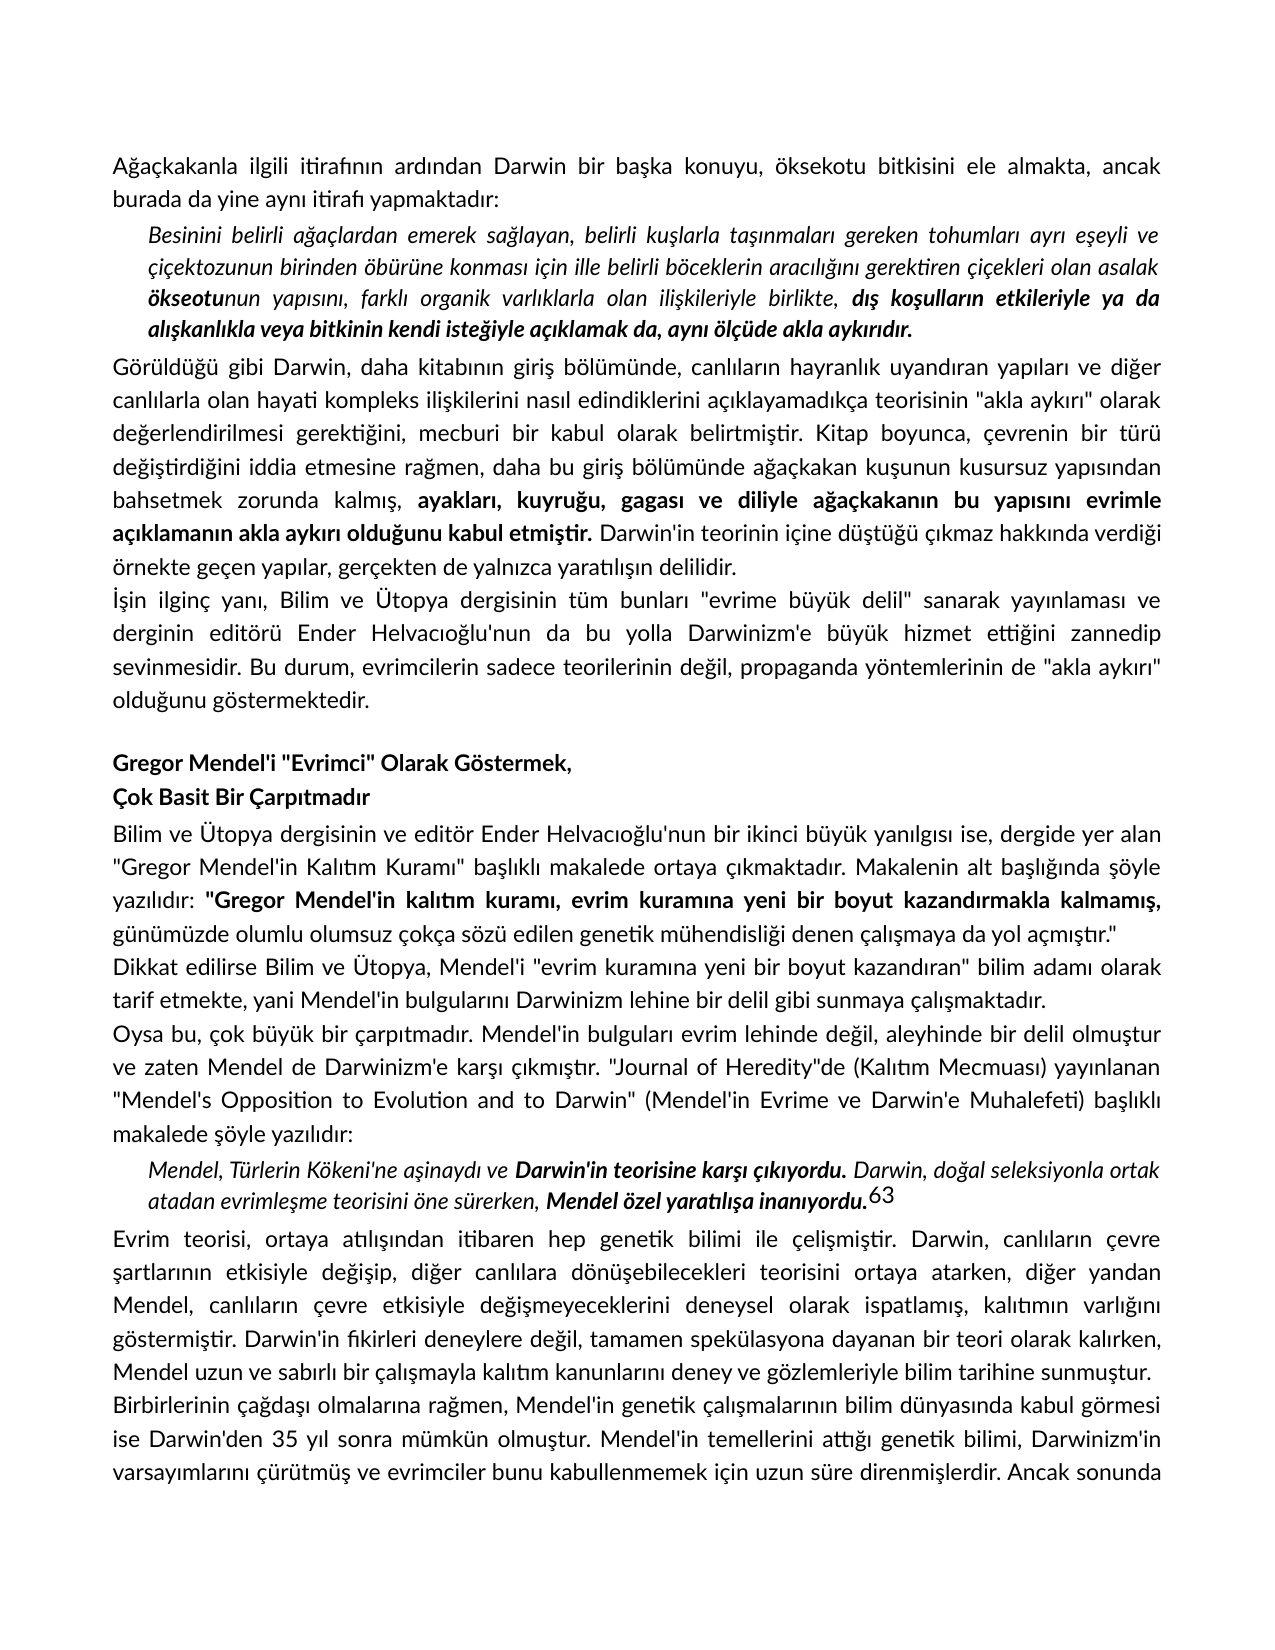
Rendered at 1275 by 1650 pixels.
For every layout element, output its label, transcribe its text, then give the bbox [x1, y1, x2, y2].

text Ağaçkakanla ilgili itirafının ardından Darwin bir başka konuyu, öksekotu bitkisini ele almakta, ancak burada da yine aynı itirafı yapmaktadır: [112, 148, 1162, 214]
text Bilim ve Ütopya dergisinin ve editör Ender Helvacıoğlu'nun bir ikinci büyük yanılgısı ise, dergide yer alan "Gregor Mendel'in Kalıtım Kuramı" başlıklı makalede ortaya çıkmaktadır. Makalenin alt başlığında şöyle yazılıdır: "Gregor Mendel'in kalıtım kuramı, evrim kuramına yeni bir boyut kazandırmakla kalmamış, günümüzde olumlu olumsuz çokça sözü edilen genetik mühendisliği denen çalışmaya da yol açmıştır." [112, 816, 1162, 949]
text İşin ilginç yanı, Bilim ve Ütopya dergisinin tüm bunları "evrime büyük delil" sanarak yayınlaması ve derginin editörü Ender Helvacıoğlu'nun da bu yolla Darwinizm'e büyük hizmet ettiğini zannedip sevinmesidir. Bu durum, evrimcilerin sadece teorilerinin değil, propaganda yöntemlerinin de "akla aykırı" olduğunu göstermektedir. [112, 582, 1162, 715]
text Çok Basit Bir Çarpıtmadır [112, 782, 1162, 811]
text Dikkat edilirse Bilim ve Ütopya, Mendel'i "evrim kuramına yeni bir boyut kazandıran" bilim adamı olarak tarif etmekte, yani Mendel'in bulgularını Darwinizm lehine bir delil gibi sunmaya çalışmaktadır. [112, 949, 1162, 1016]
text Mendel, Türlerin Kökeni'ne aşinaydı ve Darwin'in teorisine karşı çıkıyordu. Darwin, doğal seleksiyonla ortak atadan evrimleşme teorisini öne sürerken, Mendel özel yaratılışa inanıyordu.63 [148, 1153, 1162, 1216]
text Oysa bu, çok büyük bir çarpıtmadır. Mendel'in bulguları evrim lehinde değil, aleyhinde bir delil olmuştur ve zaten Mendel de Darwinizm'e karşı çıkmıştır. "Journal of Heredity"de (Kalıtım Mecmuası) yayınlanan "Mendel's Opposition to Evolution and to Darwin" (Mendel'in Evrime ve Darwin'e Muhalefeti) başlıklı makalede şöyle yazılıdır: [112, 1016, 1162, 1149]
text Birbirlerinin çağdaşı olmalarına rağmen, Mendel'in genetik çalışmalarının bilim dünyasında kabul görmesi ise Darwin'den 35 yıl sonra mümkün olmuştur. Mendel'in temellerini attığı genetik bilimi, Darwinizm'in varsayımlarını çürütmüş ve evrimciler bunu kabullenmemek için uzun süre direnmişlerdir. Ancak sonunda [112, 1387, 1162, 1487]
text Evrim teorisi, ortaya atılışından itibaren hep genetik bilimi ile çelişmiştir. Darwin, canlıların çevre şartlarının etkisiyle değişip, diğer canlılara dönüşebilecekleri teorisini ortaya atarken, diğer yandan Mendel, canlıların çevre etkisiyle değişmeyeceklerini deneysel olarak ispatlamış, kalıtımın varlığını göstermiştir. Darwin'in fikirleri deneylere değil, tamamen spekülasyona dayanan bir teori olarak kalırken, Mendel uzun ve sabırlı bir çalışmayla kalıtım kanunlarını deney ve gözlemleriyle bilim tarihine sunmuştur. [112, 1220, 1162, 1387]
text Görüldüğü gibi Darwin, daha kitabının giriş bölümünde, canlıların hayranlık uyandıran yapıları ve diğer canlılarla olan hayati kompleks ilişkilerini nasıl edindiklerini açıklayamadıkça teorisinin "akla aykırı" olarak değerlendirilmesi gerektiğini, mecburi bir kabul olarak belirtmiştir. Kitap boyunca, çevrenin bir türü değiştirdiğini iddia etmesine rağmen, daha bu giriş bölümünde ağaçkakan kuşunun kusursuz yapısından bahsetmek zorunda kalmış, ayakları, kuyruğu, gagası ve diliyle ağaçkakanın bu yapısını evrimle açıklamanın akla aykırı olduğunu kabul etmiştir. Darwin'in teorinin içine düştüğü çıkmaz hakkında verdiği örnekte geçen yapılar, gerçekten de yalnızca yaratılışın delilidir. [112, 348, 1162, 582]
text Gregor Mendel'i "Evrimci" Olarak Göstermek, [112, 748, 1162, 777]
text Besinini belirli ağaçlardan emerek sağlayan, belirli kuşlarla taşınmaları gereken tohumları ayrı eşeyli ve çiçektozunun birinden öbürüne konması için ille belirli böceklerin aracılığını gerektiren çiçekleri olan asalak ökseotunun yapısını, farklı organik varlıklarla olan ilişkileriyle birlikte, dış koşulların etkileriyle ya da alışkanlıkla veya bitkinin kendi isteğiyle açıklamak da, aynı ölçüde akla aykırıdır. [148, 219, 1162, 344]
